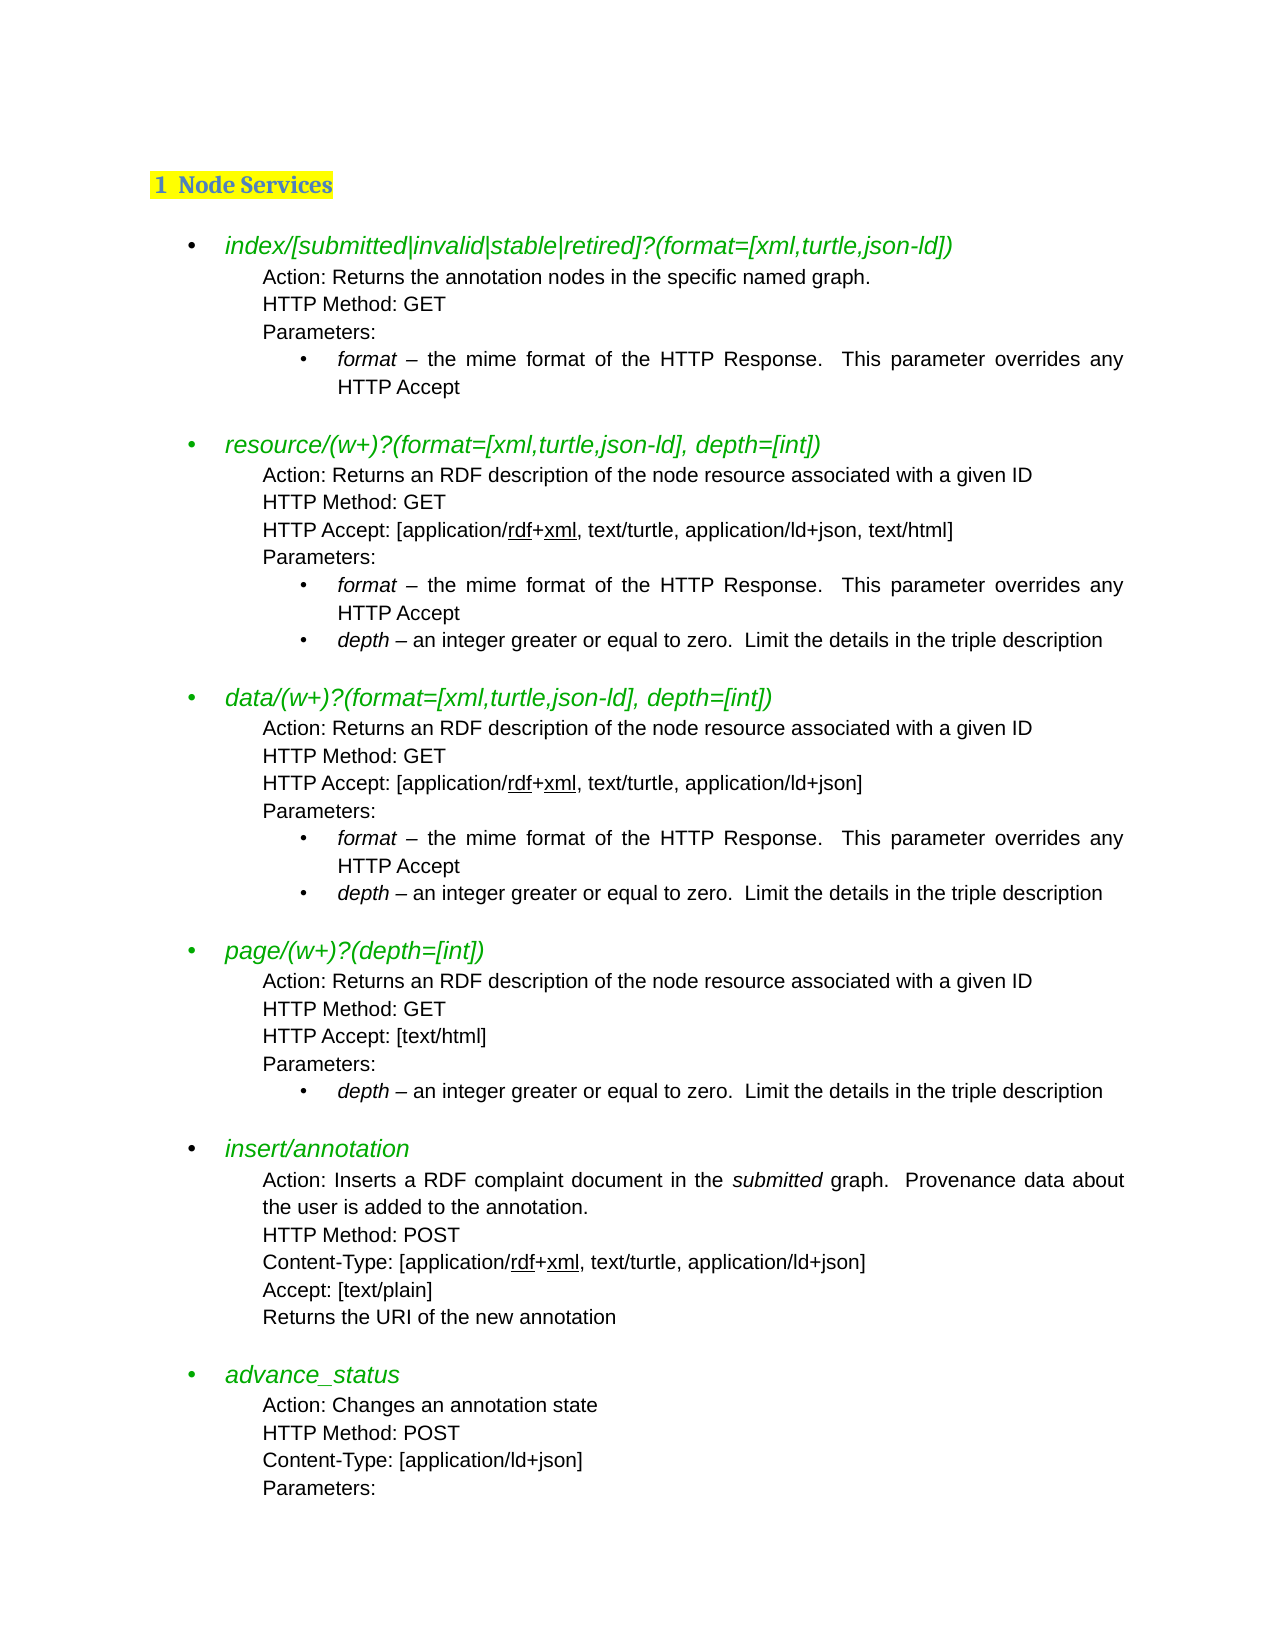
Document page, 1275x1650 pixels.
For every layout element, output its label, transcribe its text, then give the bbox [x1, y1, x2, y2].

list advance_status [187, 1360, 1125, 1389]
list Parameters: [225, 1476, 1125, 1500]
list Action: Returns the annotation nodes in the specific named graph. [225, 264, 1125, 288]
list HTTP Method: POST [225, 1223, 1125, 1247]
list HTTP Method: GET [225, 292, 1125, 316]
list Action: Returns an RDF description of the node resource associated with a given ID [225, 716, 1125, 740]
list Action: Returns an RDF description of the node resource associated with a given ID [225, 969, 1125, 993]
list depth – an integer greater or equal to zero. Limit the details in the triple description [300, 881, 1125, 905]
list HTTP Accept: [application/rdf+xml, text/turtle, application/ld+json, text/html] [225, 518, 1125, 542]
list HTTP Method: GET [225, 997, 1125, 1021]
list Parameters: [225, 545, 1125, 569]
list Returns the URI of the new annotation [225, 1305, 1125, 1329]
list Action: Returns an RDF description of the node resource associated with a given ID [225, 463, 1125, 487]
list index/[submitted|invalid|stable|retired]?(format=[xml,turtle,json-ld]) [187, 231, 1125, 260]
list HTTP Method: GET [225, 490, 1125, 514]
list HTTP Accept: [application/rdf+xml, text/turtle, application/ld+json] [225, 771, 1125, 795]
list Parameters: [225, 1052, 1125, 1076]
list HTTP Method: POST [225, 1421, 1125, 1445]
list format – the mime format of the HTTP Response. This parameter overrides any HTTP Accept [300, 573, 1125, 624]
list HTTP Accept: [text/html] [225, 1024, 1125, 1048]
list data/(w+)?(format=[xml,turtle,json-ld], depth=[int]) [187, 683, 1125, 712]
list format – the mime format of the HTTP Response. This parameter overrides any HTTP Accept [300, 826, 1125, 878]
list resource/(w+)?(format=[xml,turtle,json-ld], depth=[int]) [187, 429, 1125, 458]
list Accept: [text/plain] [225, 1278, 1125, 1302]
list format – the mime format of the HTTP Response. This parameter overrides any HTTP Accept [300, 347, 1125, 398]
list Parameters: [225, 798, 1125, 822]
list Content-Type: [application/rdf+xml, text/turtle, application/ld+json] [225, 1250, 1125, 1274]
list page/(w+)?(depth=[int]) [187, 936, 1125, 965]
list Parameters: [225, 319, 1125, 343]
list Action: Inserts a RDF complaint document in the submitted graph. Provenance data about the user is added to the annotation. [225, 1168, 1125, 1219]
list depth – an integer greater or equal to zero. Limit the details in the triple description [300, 628, 1125, 652]
list insert/annotation [187, 1134, 1125, 1163]
list Content-Type: [application/ld+json] [225, 1448, 1125, 1472]
list Action: Changes an annotation state [225, 1393, 1125, 1417]
list depth – an integer greater or equal to zero. Limit the details in the triple description [300, 1079, 1125, 1103]
list HTTP Method: GET [225, 743, 1125, 767]
